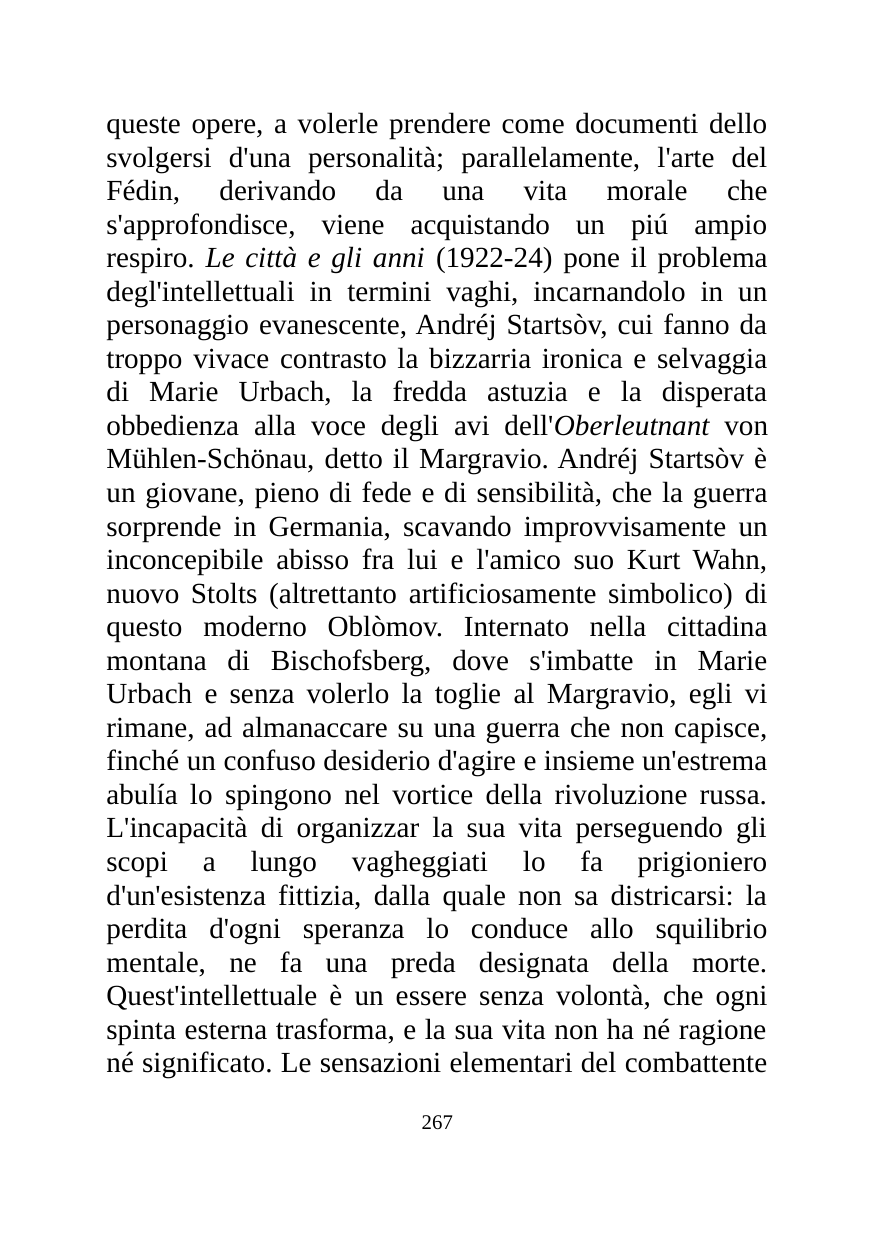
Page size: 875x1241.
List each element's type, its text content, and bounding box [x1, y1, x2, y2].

text queste opere, a volerle prendere come documenti dello svolgersi d'una personalità; parallelamente, l'arte del Fédin, derivando da una vita morale che s'approfondisce, viene acquistando un piú ampio respiro. Le città e gli anni (1922-24) pone il problema degl'intellettuali in termini vaghi, incarnandolo in un personaggio evanescente, Andréj Startsòv, cui fanno da troppo vivace contrasto la bizzarria ironica e selvaggia di Marie Urbach, la fredda astuzia e la disperata obbedienza alla voce degli avi dell'Oberleutnant von Mühlen-Schönau, detto il Margravio. Andréj Startsòv è un giovane, pieno di fede e di sensibilità, che la guerra sorprende in Germania, scavando improvvisamente un inconcepibile abisso fra lui e l'amico suo Kurt Wahn, nuovo Stolts (altrettanto artificiosamente simbolico) di questo moderno Oblòmov. Internato nella cittadina montana di Bischofsberg, dove s'imbatte in Marie Urbach e senza volerlo la toglie al Margravio, egli vi rimane, ad almanaccare su una guerra che non capisce, finché un confuso desiderio d'agire e insieme un'estrema abulía lo spingono nel vortice della rivoluzione russa. L'incapacità di organizzar la sua vita perseguendo gli scopi a lungo vagheggiati lo fa prigioniero d'un'esistenza fittizia, dalla quale non sa districarsi: la perdita d'ogni speranza lo conduce allo squilibrio mentale, ne fa una preda designata della morte. Quest'intellettuale è un essere senza volontà, che ogni spinta esterna trasforma, e la sua vita non ha né ragione né significato. Le sensazioni elementari del combattente [106, 106, 768, 1079]
